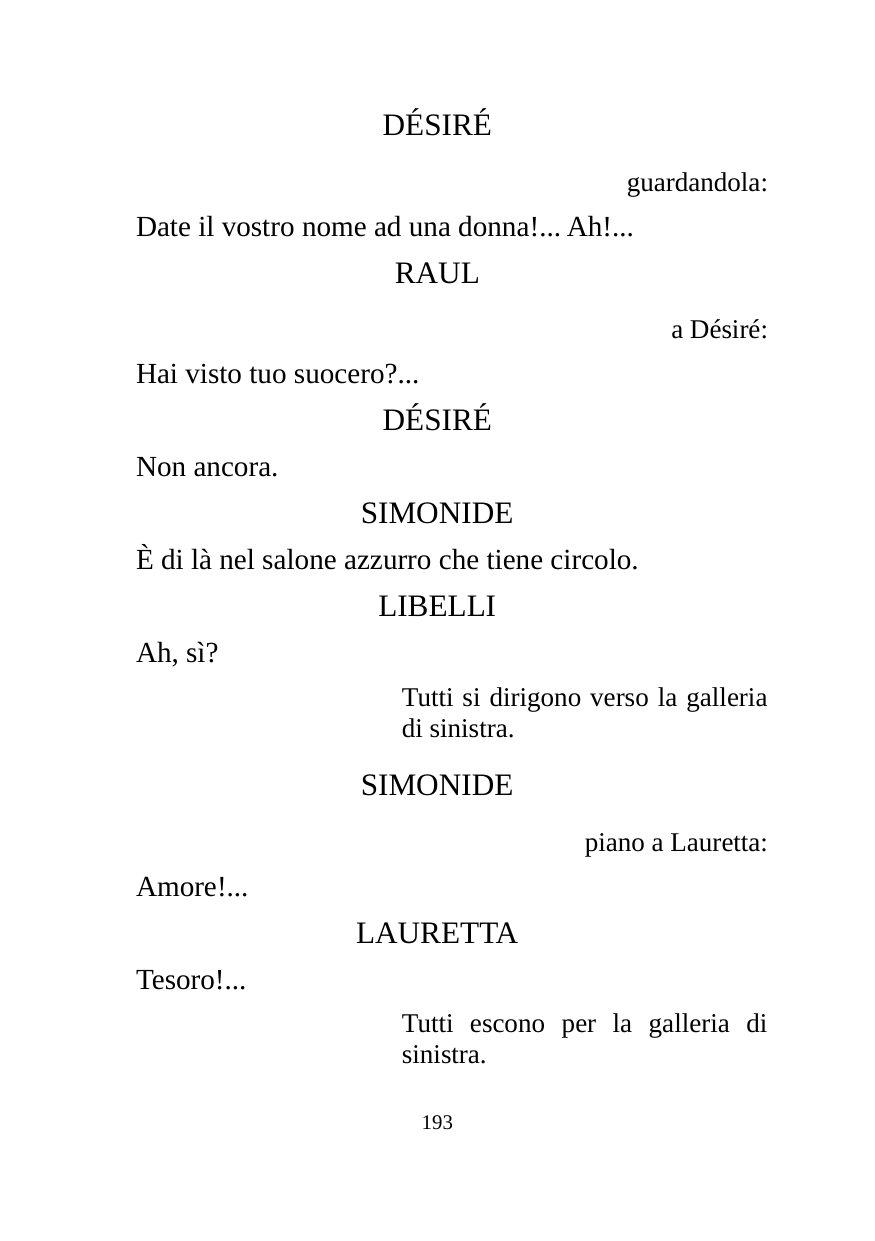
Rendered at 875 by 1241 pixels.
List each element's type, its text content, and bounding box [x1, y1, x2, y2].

text guardandola: [402, 166, 768, 197]
text Tesoro!... [106, 962, 768, 996]
text Tutti escono per la galleria di sinistra. [402, 1007, 768, 1069]
text Ah, sì? [106, 635, 768, 669]
text Amore!... [106, 869, 768, 902]
text RAUL [106, 254, 768, 290]
text DÉSIRÉ [106, 402, 768, 438]
text piano a Lauretta: [402, 826, 768, 857]
text Date il vostro nome ad una donna!... Ah!... [106, 209, 768, 242]
text DÉSIRÉ [106, 106, 768, 142]
text SIMONIDE [106, 767, 768, 802]
text Hai visto tuo suocero?... [106, 356, 768, 390]
text LAURETTA [106, 914, 768, 950]
text È di là nel salone azzurro che tiene circolo. [106, 542, 768, 576]
text SIMONIDE [106, 495, 768, 531]
text a Désiré: [402, 313, 768, 344]
text LIBELLI [106, 588, 768, 624]
text Tutti si dirigono verso la galleria di sinistra. [402, 681, 768, 743]
text Non ancora. [106, 449, 768, 483]
